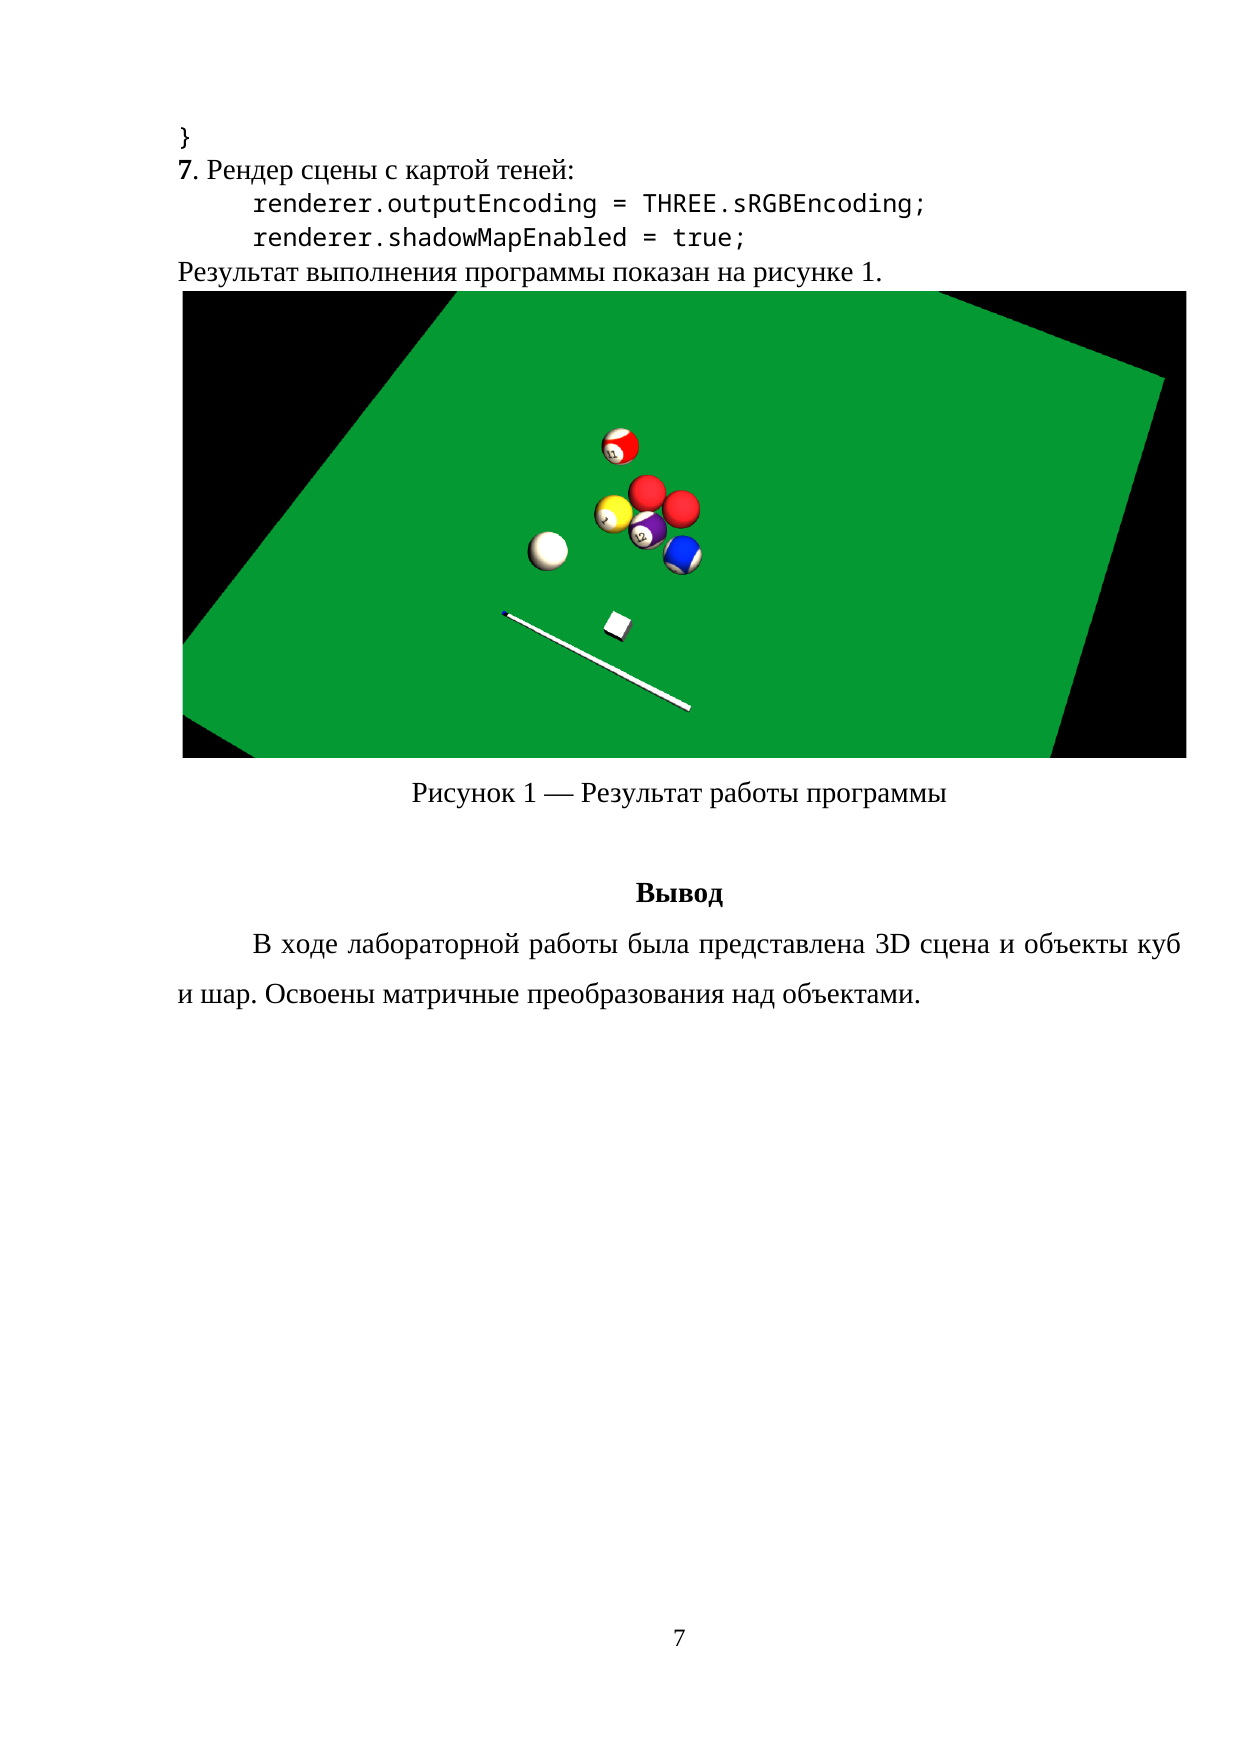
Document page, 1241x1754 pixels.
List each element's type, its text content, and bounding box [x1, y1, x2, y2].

text Рисунок 1 — Результат работы программы [177, 758, 1181, 808]
subtitle } 7. Рендер сцены с картой теней: [177, 118, 1181, 186]
text В ходе лабораторной работы была представлена 3D сцена и объекты куб и шар. Освоены матричные преобразования над объектами. [177, 926, 1181, 1009]
text renderer.outputEncoding = THREE.sRGBEncoding; [177, 186, 1181, 220]
text renderer.shadowMapEnabled = true; [177, 220, 1181, 254]
picture [182, 291, 1187, 758]
text Результат выполнения программы показан на рисунке 1. [177, 254, 1181, 287]
text Вывод [177, 875, 1181, 909]
